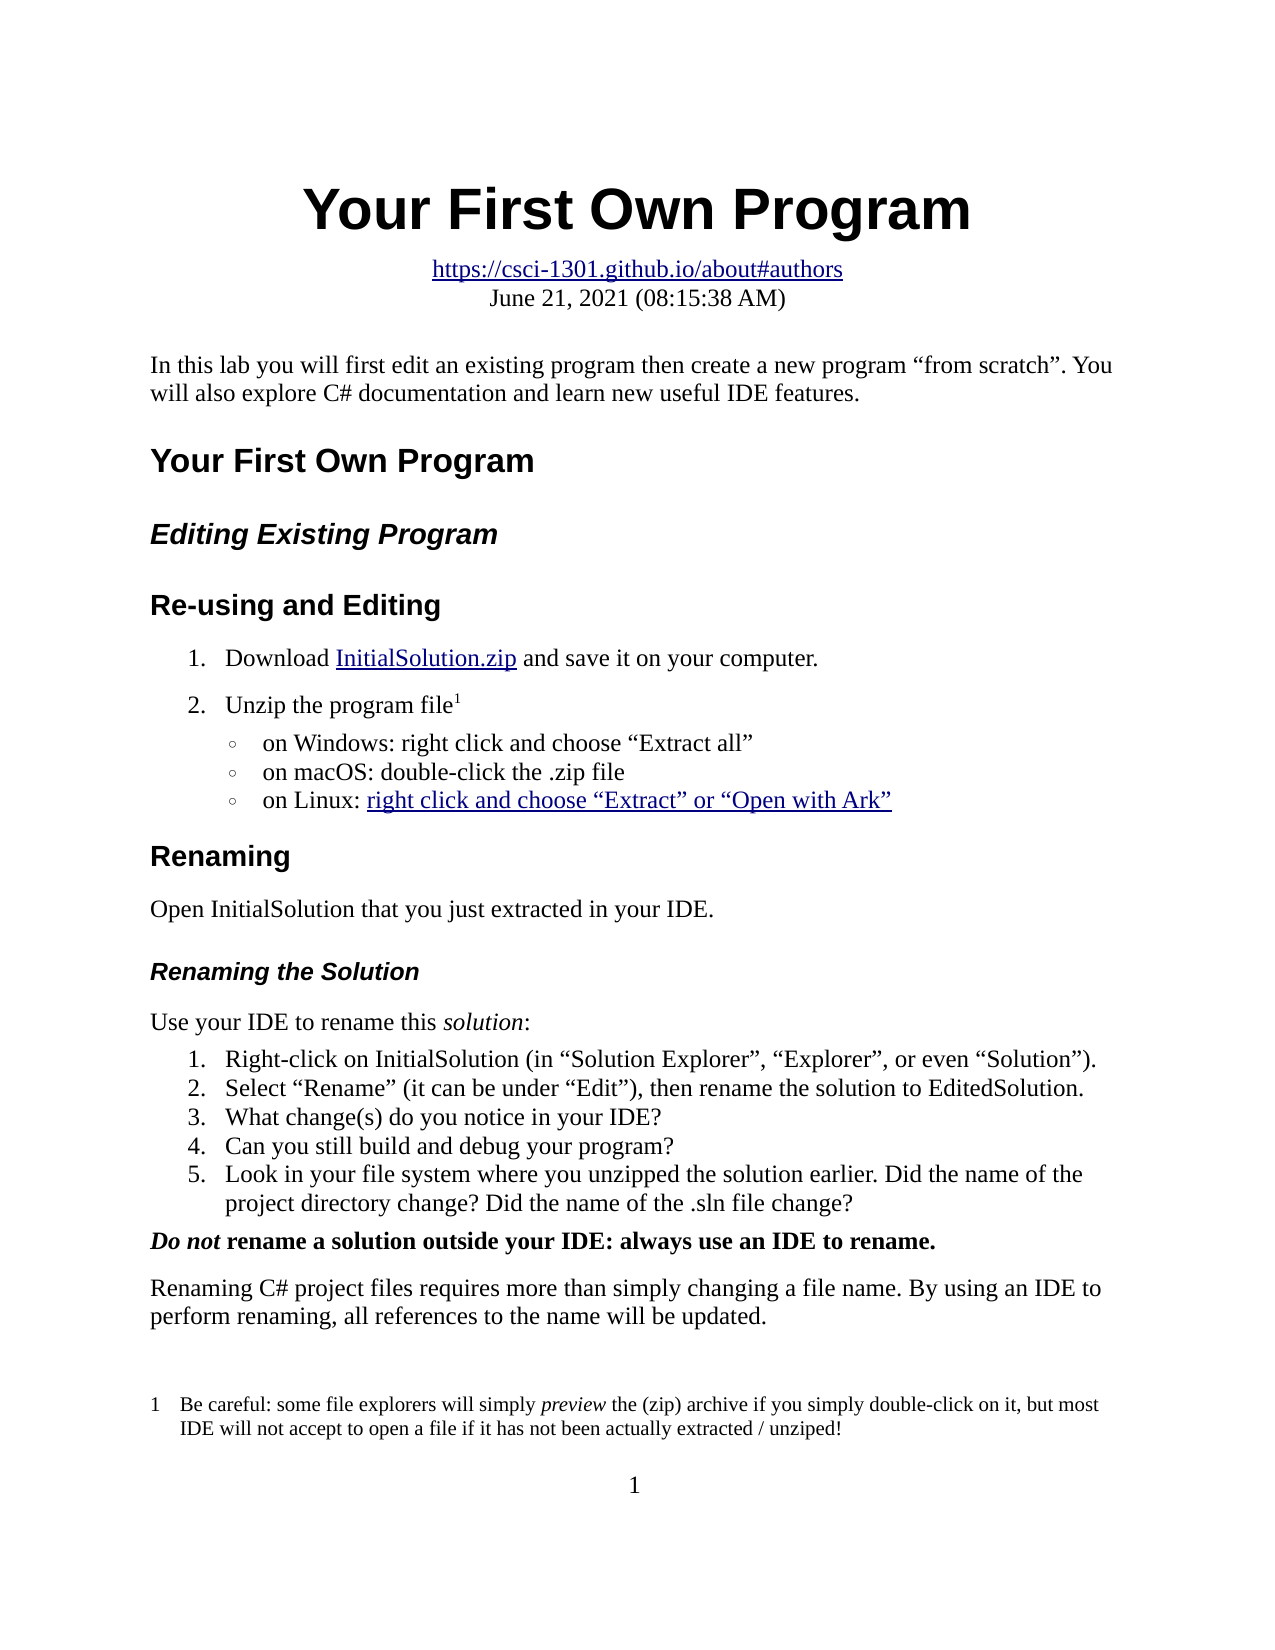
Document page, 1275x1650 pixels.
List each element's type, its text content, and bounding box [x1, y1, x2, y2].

text Do not rename a solution outside your IDE: always use an IDE to rename. [150, 1226, 1125, 1255]
subtitle Editing Existing Program [150, 517, 1125, 551]
list on macOS: double-click the .zip file [225, 757, 1125, 785]
list Right-click on InitialSolution (in “Solution Explorer”, “Explorer”, or even “Solution”). [187, 1044, 1125, 1073]
list Unzip the program file [187, 690, 1125, 719]
text Use your IDE to rename this solution: [150, 1007, 1125, 1036]
subtitle Renaming the Solution [150, 957, 1125, 985]
list Can you still build and debug your program? [187, 1131, 1125, 1159]
title Your First Own Program [150, 175, 1125, 242]
list What change(s) do you notice in your IDE? [187, 1102, 1125, 1131]
subtitle Your First Own Program [150, 441, 1125, 480]
text June 21, 2021 (08:15:38 AM) [150, 283, 1125, 312]
text Open InitialSolution that you just extracted in your IDE. [150, 894, 1125, 923]
list Look in your file system where you unzipped the solution earlier. Did the name of the project directory change? Did the name of the .sln file change? [187, 1159, 1125, 1217]
subtitle Re-using and Editing [150, 588, 1125, 622]
list on Windows: right click and choose “Extract all” [225, 728, 1125, 757]
list Select “Rename” (it can be under “Edit”), then rename the solution to EditedSolution. [187, 1073, 1125, 1102]
text https://csci-1301.github.io/about#authors [150, 254, 1125, 283]
subtitle Renaming [150, 839, 1125, 873]
list on Linux: right click and choose “Extract” or “Open with Ark” [225, 785, 1125, 814]
list Be careful: some file explorers will simply preview the (zip) archive if you simply double-click on it, but most IDE will not accept to open a file if it has not been actually extracted / unziped! [150, 1392, 1125, 1440]
text Renaming C# project files requires more than simply changing a file name. By using an IDE to perform renaming, all references to the name will be updated. [150, 1273, 1125, 1330]
list Download InitialSolution.zip and save it on your computer. [187, 643, 1125, 672]
text In this lab you will first edit an existing program then create a new program “from scratch”. You will also explore C# documentation and learn new useful IDE features. [150, 350, 1125, 407]
